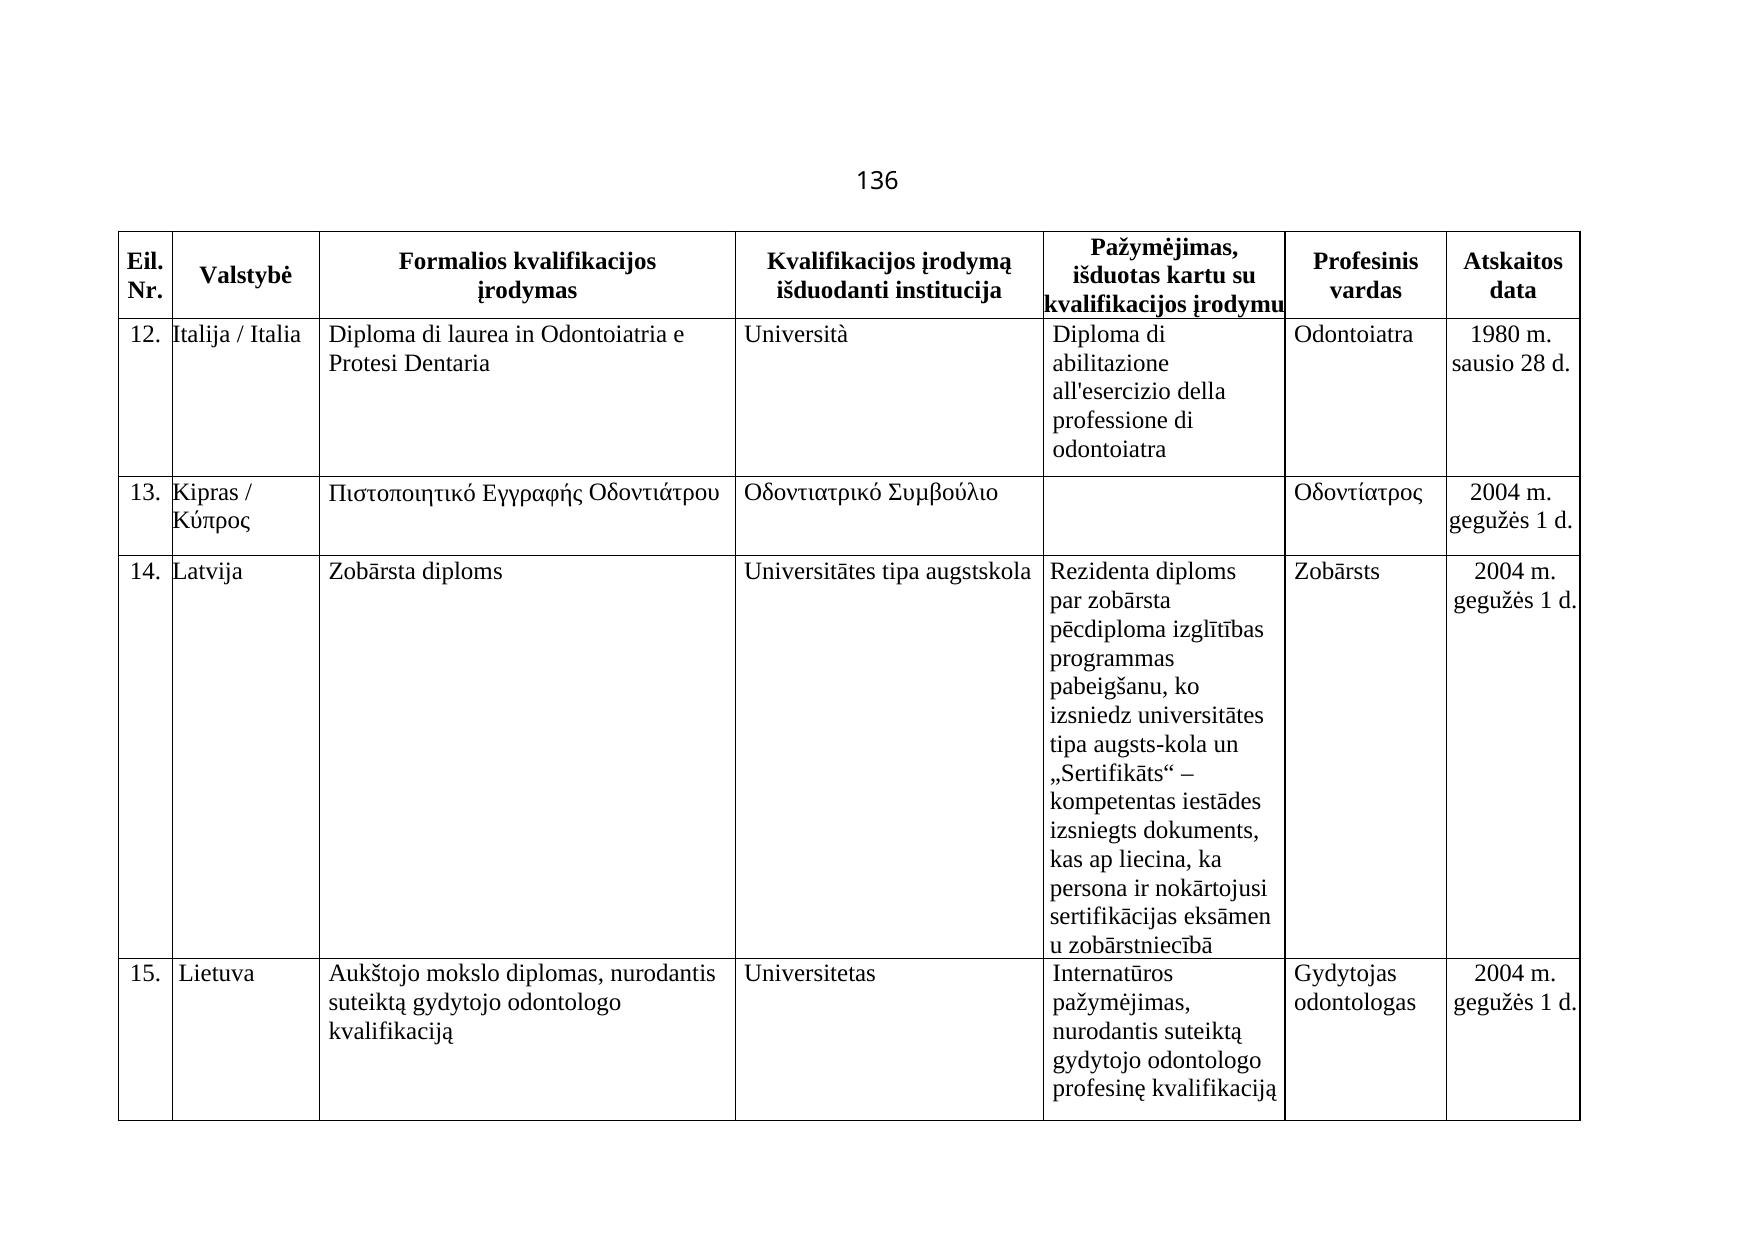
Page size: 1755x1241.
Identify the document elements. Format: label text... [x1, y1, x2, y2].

table_cell Οδοντιατρικό Συµβούλιο [736, 477, 1043, 555]
table_cell 2004 m. gegužės 1 d. [1447, 959, 1579, 1120]
table_header Pažymėjimas, išduotas kartu su kvalifikacijos įrodymu [1044, 232, 1284, 318]
table_cell Universitātes tipa augstskola [736, 556, 1043, 957]
table_cell Rezidenta diploms par zobārsta pēcdiploma izglītības programmas pabeigšanu, ko izsniedz universitātes tipa augsts-kola un „Sertifikāts“ – kompetentas iestādes izsniegts dokuments, kas ap liecina, ka persona ir nokārtojusi sertifikācijas eksāmenu zobārstniecībā [1044, 556, 1284, 957]
table_cell [1044, 477, 1284, 555]
table_cell 15. [119, 959, 172, 1120]
table_header Atskaitos data [1447, 232, 1579, 318]
table_cell 1980 m. sausio 28 d. [1447, 319, 1579, 476]
table_cell Universitetas [736, 959, 1043, 1120]
table_cell 2004 m. gegužės 1 d. [1447, 556, 1579, 957]
table_cell Gydytojas odontologas [1286, 959, 1446, 1120]
table_cell Lietuva [173, 959, 319, 1120]
table_cell Zobārsts [1286, 556, 1446, 957]
table_cell 12. [119, 319, 172, 476]
table_cell Zobārsta diploms [320, 556, 735, 957]
table_cell Diploma di laurea in Odontoiatria e Protesi Dentaria [320, 319, 735, 476]
table_cell Οδοντίατρος [1286, 477, 1446, 555]
table_cell 2004 m. gegužės 1 d. [1447, 477, 1579, 555]
table_cell Aukštojo mokslo diplomas, nurodantis suteiktą gydytojo odontologo kvalifikaciją [320, 959, 735, 1120]
table_cell Internatūros pažymėjimas, nurodantis suteiktą gydytojo odontologo profesinę kvalifikaciją [1044, 959, 1284, 1120]
table_cell Odontoiatra [1286, 319, 1446, 476]
table_cell Πιστοποιητικό Εγγραφής Οδοντιάτρου [320, 477, 735, 555]
table_cell 13. [119, 477, 172, 555]
table_cell Università [736, 319, 1043, 476]
table_cell Latvija [173, 556, 319, 957]
table_header Valstybė [173, 232, 319, 318]
table_cell Kipras / Κύπρος [173, 477, 319, 555]
table_header Formalios kvalifikacijos įrodymas [320, 232, 735, 318]
table_cell Diploma di abilitazione all'esercizio della professione di odontoiatra [1044, 319, 1284, 476]
table_header Kvalifikacijos įrodymą išduodanti institucija [736, 232, 1043, 318]
table_header Eil. Nr. [119, 232, 172, 318]
table_cell 14. [119, 556, 172, 957]
table_cell Italija / Italia [173, 319, 319, 476]
table_header Profesinis vardas [1286, 232, 1446, 318]
